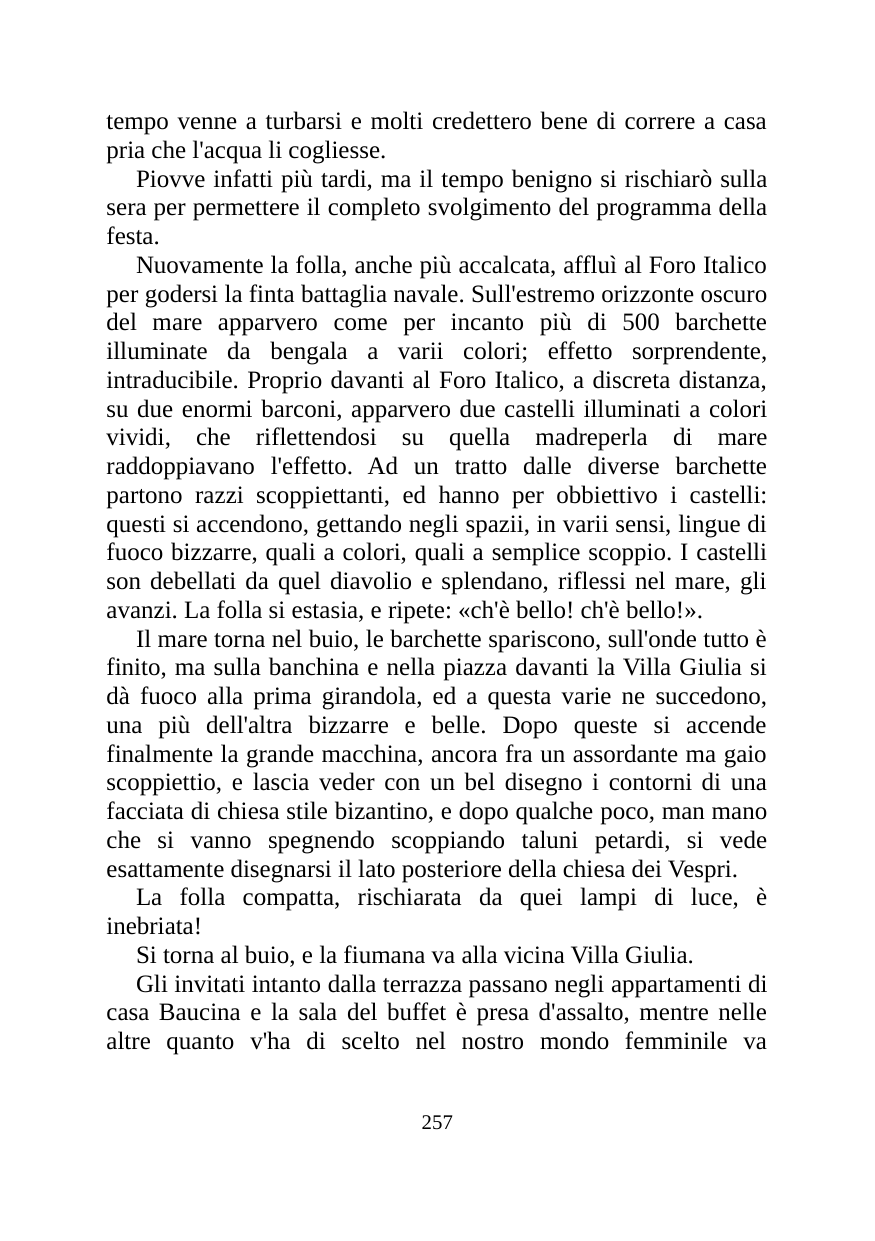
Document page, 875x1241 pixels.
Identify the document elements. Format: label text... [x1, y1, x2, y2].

text Il mare torna nel buio, le barchette spariscono, sull'onde tutto è finito, ma sulla banchina e nella piazza davanti la Villa Giulia si dà fuoco alla prima girandola, ed a questa varie ne succedono, una più dell'altra bizzarre e belle. Dopo queste si accende finalmente la grande macchina, ancora fra un assordante ma gaio scoppiettio, e lascia veder con un bel disegno i contorni di una facciata di chiesa stile bizantino, e dopo qualche poco, man mano che si vanno spegnendo scoppiando taluni petardi, si vede esattamente disegnarsi il lato posteriore della chiesa dei Vespri. [106, 624, 768, 882]
text Nuovamente la folla, anche più accalcata, affluì al Foro Italico per godersi la finta battaglia navale. Sull'estremo orizzonte oscuro del mare apparvero come per incanto più di 500 barchette illuminate da bengala a varii colori; effetto sorprendente, intraducibile. Proprio davanti al Foro Italico, a discreta distanza, su due enormi barconi, apparvero due castelli illuminati a colori vividi, che riflettendosi su quella madreperla di mare raddoppiavano l'effetto. Ad un tratto dalle diverse barchette partono razzi scoppiettanti, ed hanno per obbiettivo i castelli: questi si accendono, gettando negli spazii, in varii sensi, lingue di fuoco bizzarre, quali a colori, quali a semplice scoppio. I castelli son debellati da quel diavolio e splendano, riflessi nel mare, gli avanzi. La folla si estasia, e ripete: «ch'è bello! ch'è bello!». [106, 250, 768, 624]
text Piovve infatti più tardi, ma il tempo benigno si rischiarò sulla sera per permettere il completo svolgimento del programma della festa. [106, 164, 768, 250]
text tempo venne a turbarsi e molti credettero bene di correre a casa pria che l'acqua li cogliesse. [106, 106, 768, 164]
text La folla compatta, rischiarata da quei lampi di luce, è inebriata! [106, 882, 768, 940]
text Si torna al buio, e la fiumana va alla vicina Villa Giulia. [106, 940, 768, 969]
text Gli invitati intanto dalla terrazza passano negli appartamenti di casa Baucina e la sala del buffet è presa d'assalto, mentre nelle altre quanto v'ha di scelto nel nostro mondo femminile va [106, 969, 768, 1055]
